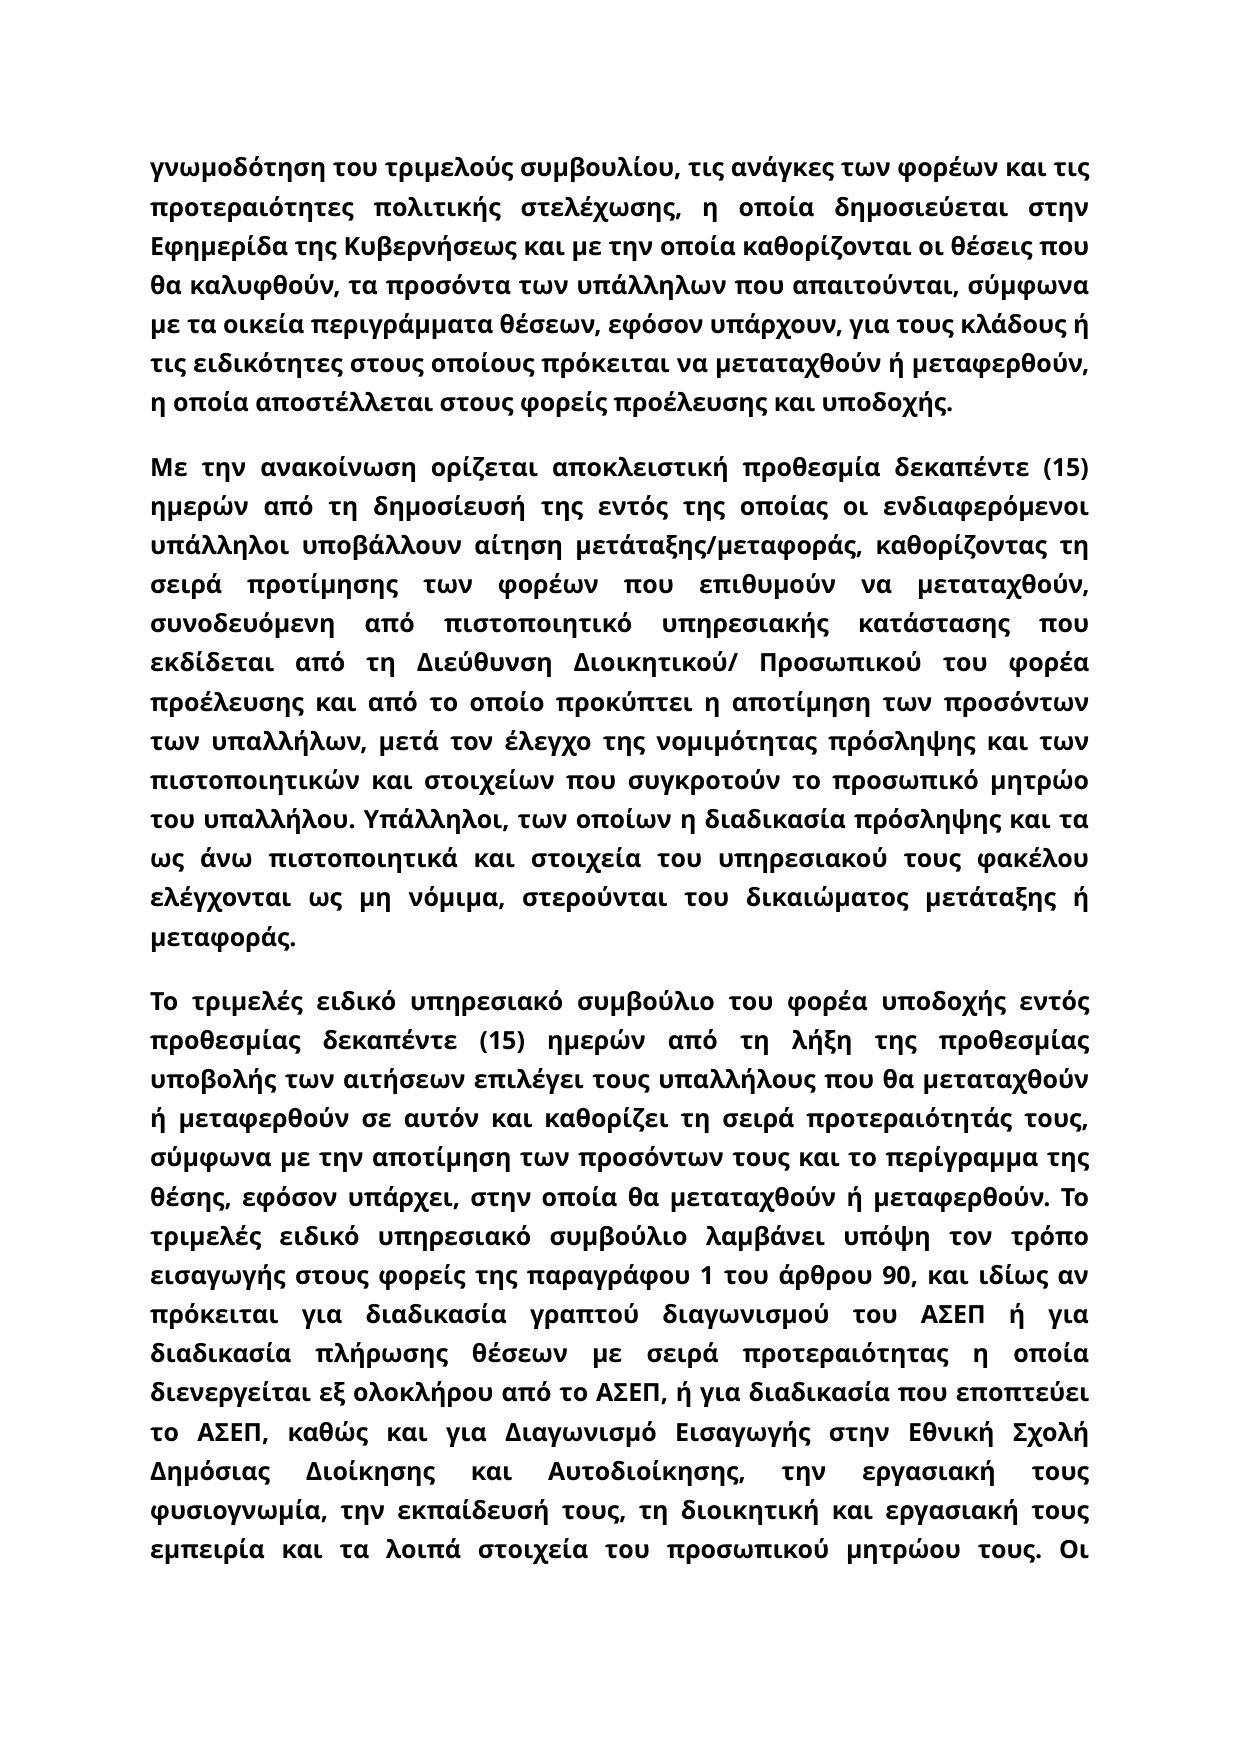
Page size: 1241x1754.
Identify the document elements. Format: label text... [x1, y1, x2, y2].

text Το τριμελές ειδικό υπηρεσιακό συμβούλιο του φορέα υποδοχής εντός προθεσμίας δεκαπέντε (15) ημερών από τη λήξη της προθεσμίας υποβολής των αιτήσεων επιλέγει τους υπαλλήλους που θα μεταταχθούν ή μεταφερθούν σε αυτόν και καθορίζει τη σειρά προτεραιότητάς τους, σύμφωνα με την αποτίμηση των προσόντων τους και το περίγραμμα της θέσης, εφόσον υπάρχει, στην οποία θα μεταταχθούν ή μεταφερθούν. Το τριμελές ειδικό υπηρεσιακό συμβούλιο λαμβάνει υπόψη τον τρόπο εισαγωγής στους φορείς της παραγράφου 1 του άρθρου 90, και ιδίως αν πρόκειται για διαδικασία γραπτού διαγωνισμού του ΑΣΕΠ ή για διαδικασία πλήρωσης θέσεων με σειρά προτεραιότητας η οποία διενεργείται εξ ολοκλήρου από το ΑΣΕΠ, ή για διαδικασία που εποπτεύει το ΑΣΕΠ, καθώς και για Διαγωνισμό Εισαγωγής στην Εθνική Σχολή Δημόσιας Διοίκησης και Αυτοδιοίκησης, την εργασιακή τους φυσιογνωμία, την εκπαίδευσή τους, τη διοικητική και εργασιακή τους εμπειρία και τα λοιπά στοιχεία του προσωπικού μητρώου τους. Οι [150, 983, 1090, 1566]
text Με την ανακοίνωση ορίζεται αποκλειστική προθεσμία δεκαπέντε (15) ημερών από τη δημοσίευσή της εντός της οποίας οι ενδιαφερόμενοι υπάλληλοι υποβάλλουν αίτηση μετάταξης/μεταφοράς, καθορίζοντας τη σειρά προτίμησης των φορέων που επιθυμούν να μεταταχθούν, συνοδευόμενη από πιστοποιητικό υπηρεσιακής κατάστασης που εκδίδεται από τη Διεύθυνση Διοικητικού/ Προσωπικού του φορέα προέλευσης και από το οποίο προκύπτει η αποτίμηση των προσόντων των υπαλλήλων, μετά τον έλεγχο της νομιμότητας πρόσληψης και των πιστοποιητικών και στοιχείων που συγκροτούν το προσωπικό μητρώο του υπαλλήλου. Υπάλληλοι, των οποίων η διαδικασία πρόσληψης και τα ως άνω πιστοποιητικά και στοιχεία του υπηρεσιακού τους φακέλου ελέγχονται ως μη νόμιμα, στερούνται του δικαιώματος μετάταξης ή μεταφοράς. [150, 449, 1090, 953]
text γνωμοδότηση του τριμελούς συμβουλίου, τις ανάγκες των φορέων και τις προτεραιότητες πολιτικής στελέχωσης, η οποία δημοσιεύεται στην Εφημερίδα της Κυβερνήσεως και με την οποία καθορίζονται οι θέσεις που θα καλυφθούν, τα προσόντα των υπάλληλων που απαιτούνται, σύμφωνα με τα οικεία περιγράμματα θέσεων, εφόσον υπάρχουν, για τους κλάδους ή τις ειδικότητες στους οποίους πρόκειται να μεταταχθούν ή μεταφερθούν, η οποία αποστέλλεται στους φορείς προέλευσης και υποδοχής. [150, 150, 1090, 419]
